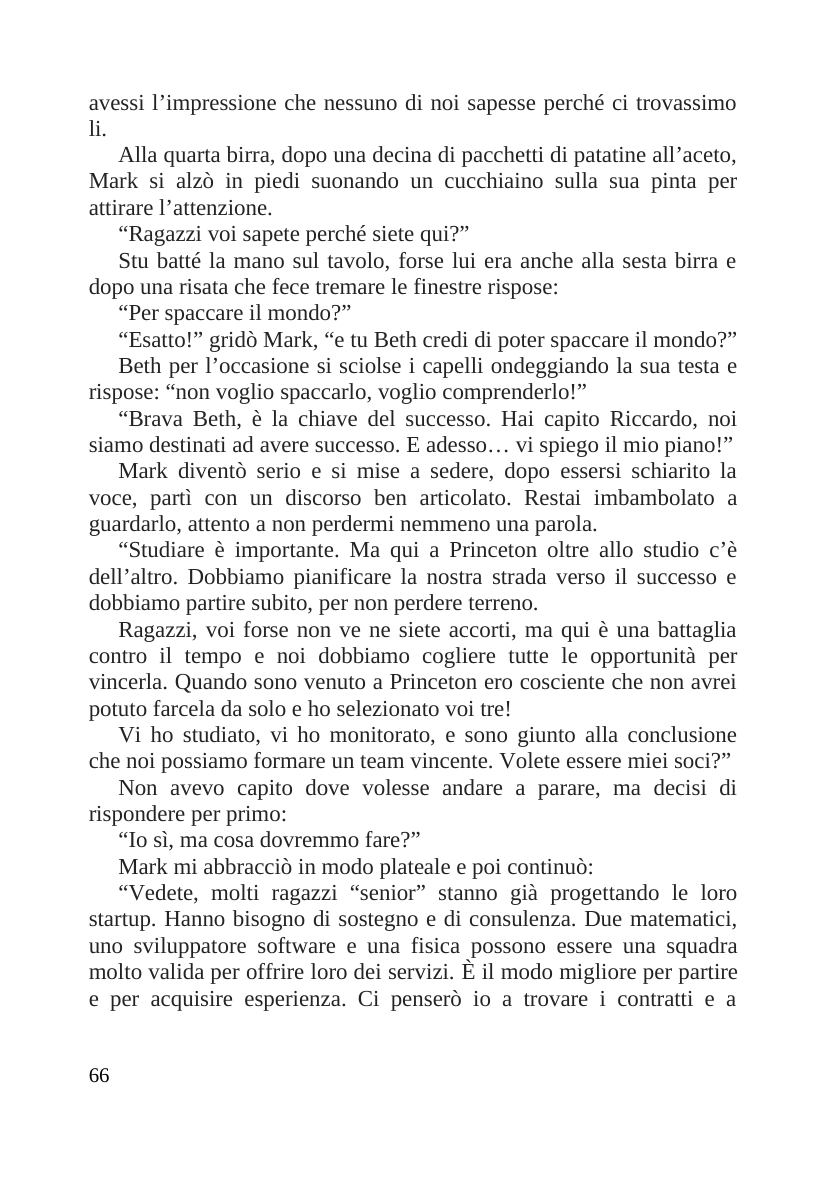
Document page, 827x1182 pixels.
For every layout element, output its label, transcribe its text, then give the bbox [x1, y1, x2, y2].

text Ragazzi, voi forse non ve ne siete accorti, ma qui è una battaglia contro il tempo e noi dobbiamo cogliere tutte le opportunità per vincerla. Quando sono venuto a Princeton ero cosciente che non avrei potuto farcela da solo e ho selezionato voi tre! [88, 616, 738, 721]
text Non avevo capito dove volesse andare a parare, ma decisi di rispondere per primo: [88, 774, 738, 826]
text avessi l’impressione che nessuno di noi sapesse perché ci trovassimo li. [88, 88, 738, 141]
text “Ragazzi voi sapete perché siete qui?” [88, 220, 738, 247]
text Beth per l’occasione si sciolse i capelli ondeggiando la sua testa e rispose: “non voglio spaccarlo, voglio comprenderlo!” [88, 352, 738, 405]
text Mark mi abbracciò in modo plateale e poi continuò: [88, 853, 738, 879]
text “Io sì, ma cosa dovremmo fare?” [88, 826, 738, 853]
text “Studiare è importante. Ma qui a Princeton oltre allo studio c’è dell’altro. Dobbiamo pianificare la nostra strada verso il successo e dobbiamo partire subito, per non perdere terreno. [88, 537, 738, 616]
text Mark diventò serio e si mise a sedere, dopo essersi schiarito la voce, partì con un discorso ben articolato. Restai imbambolato a guardarlo, attento a non perdermi nemmeno una parola. [88, 457, 738, 537]
text “Vedete, molti ragazzi “senior” stanno già progettando le loro startup. Hanno bisogno di sostegno e di consulenza. Due matematici, uno sviluppatore software e una fisica possono essere una squadra molto valida per offrire loro dei servizi. è il modo migliore per partire e per acquisire esperienza. Ci penserò io a trovare i contratti e a [88, 879, 738, 1011]
text Stu batté la mano sul tavolo, forse lui era anche alla sesta birra e dopo una risata che fece tremare le finestre rispose: [88, 247, 738, 299]
text Alla quarta birra, dopo una decina di pacchetti di patatine all’aceto, Mark si alzò in piedi suonando un cucchiaino sulla sua pinta per attirare l’attenzione. [88, 141, 738, 220]
text “Brava Beth, è la chiave del successo. Hai capito Riccardo, noi siamo destinati ad avere successo. E adesso… vi spiego il mio piano!” [88, 405, 738, 457]
text Vi ho studiato, vi ho monitorato, e sono giunto alla conclusione che noi possiamo formare un team vincente. Volete essere miei soci?” [88, 721, 738, 774]
text “Esatto!” gridò Mark, “e tu Beth credi di poter spaccare il mondo?” [88, 326, 738, 352]
text “Per spaccare il mondo?” [88, 299, 738, 326]
